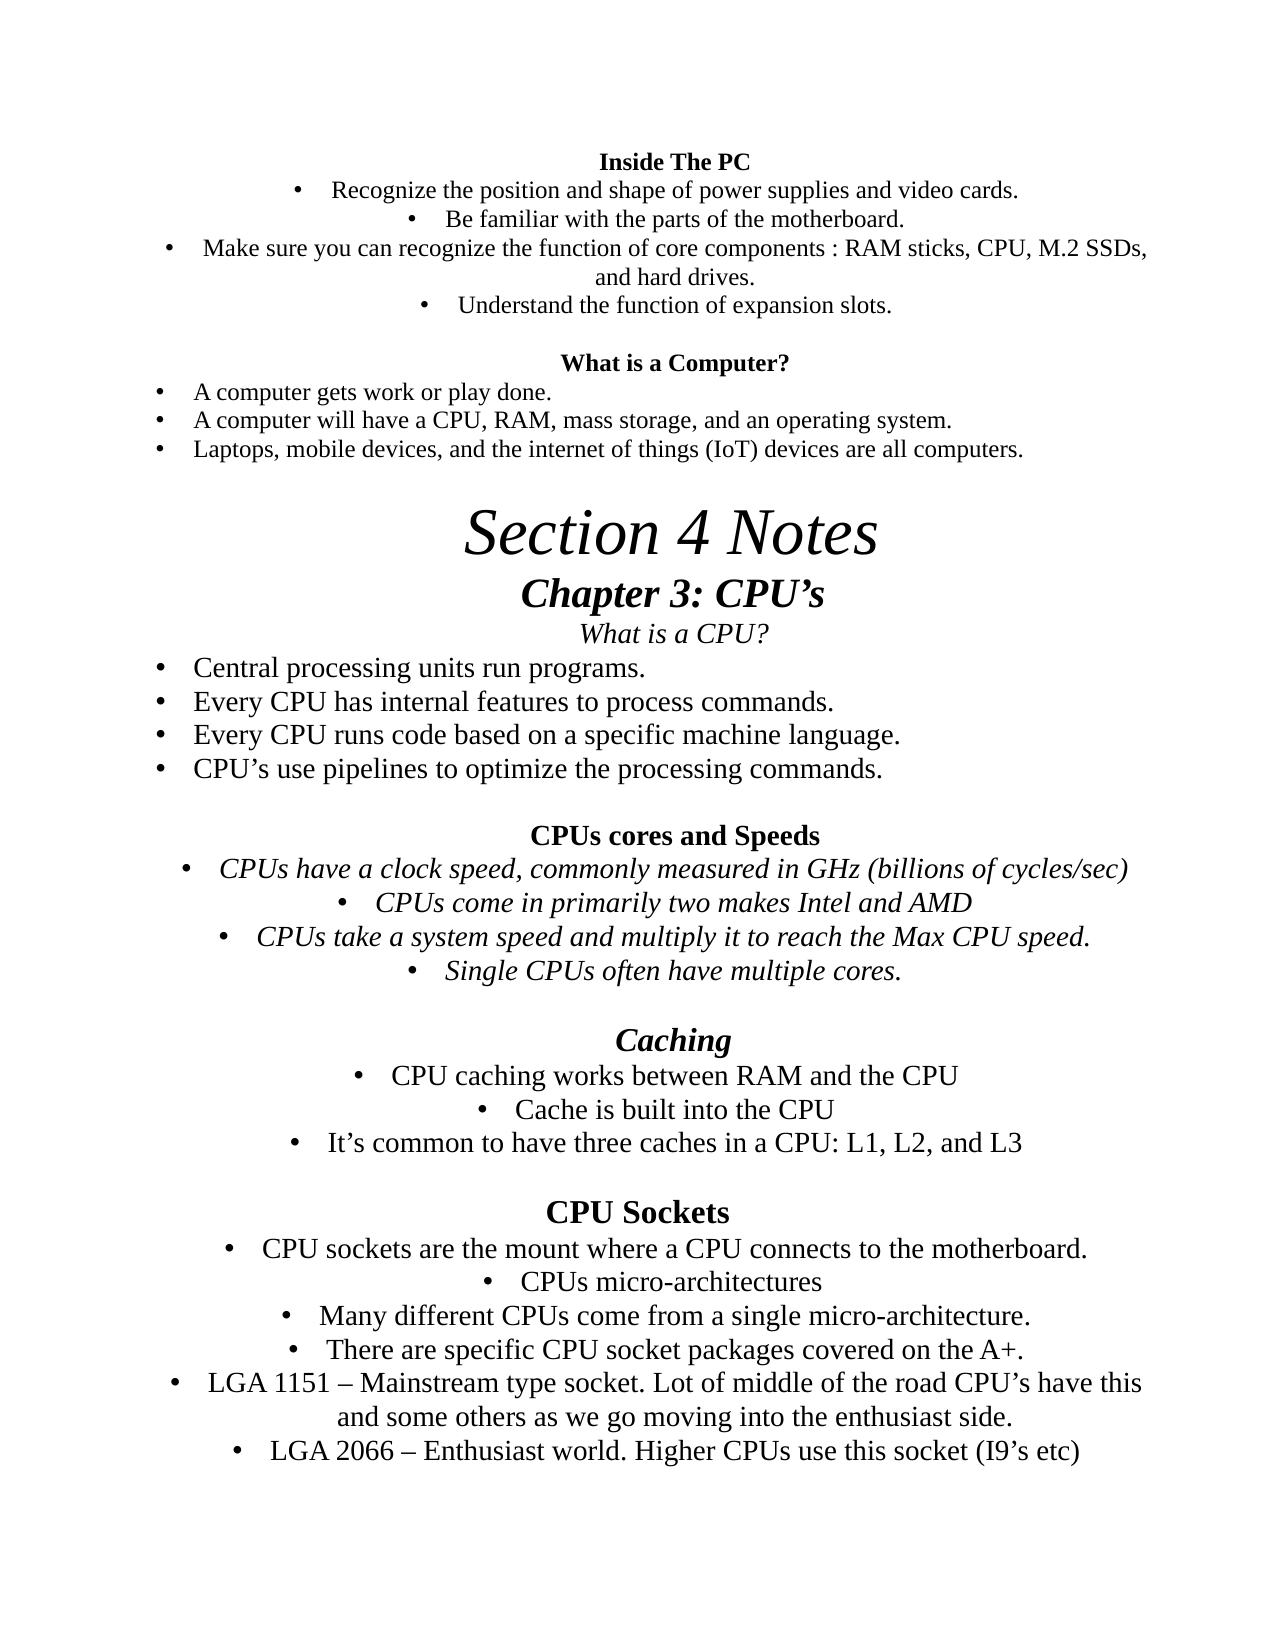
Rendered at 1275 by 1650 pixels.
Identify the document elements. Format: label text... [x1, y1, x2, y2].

list A computer gets work or play done. [156, 377, 1157, 406]
list Laptops, mobile devices, and the internet of things (IoT) devices are all computers. [156, 434, 1157, 463]
list It’s common to have three caches in a CPU: L1, L2, and L3 [156, 1125, 1157, 1159]
text CPU Sockets [118, 1193, 1157, 1231]
list CPUs cores and Speeds [156, 818, 1157, 852]
list CPUs have a clock speed, commonly measured in GHz (billions of cycles/sec) [156, 852, 1157, 885]
list Cache is built into the CPU [156, 1092, 1157, 1125]
list CPUs micro-architectures [156, 1264, 1157, 1298]
list Recognize the position and shape of power supplies and video cards. [156, 176, 1157, 204]
list What is a Computer? [156, 348, 1157, 377]
list Many different CPUs come from a single micro-architecture. [156, 1298, 1157, 1332]
list CPU sockets are the mount where a CPU connects to the motherboard. [156, 1231, 1157, 1264]
list LGA 1151 – Mainstream type socket. Lot of middle of the road CPU’s have this and some others as we go moving into the enthusiast side. [156, 1366, 1157, 1433]
list Section 4 Notes [156, 492, 1157, 568]
list Caching [156, 1020, 1157, 1058]
list What is a CPU? [156, 616, 1157, 650]
list Inside The PC [156, 147, 1157, 176]
list Central processing units run programs. [156, 650, 1157, 684]
list Be familiar with the parts of the motherboard. [156, 204, 1157, 233]
list Make sure you can recognize the function of core components : RAM sticks, CPU, M.2 SSDs, and hard drives. [156, 233, 1157, 291]
list Understand the function of expansion slots. [156, 291, 1157, 319]
list LGA 2066 – Enthusiast world. Higher CPUs use this socket (I9’s etc) [156, 1433, 1157, 1466]
list Every CPU has internal features to process commands. [156, 684, 1157, 717]
list Chapter 3: CPU’s [156, 568, 1157, 616]
list CPU’s use pipelines to optimize the processing commands. [156, 751, 1157, 784]
list CPUs come in primarily two makes Intel and AMD [156, 885, 1157, 919]
list CPUs take a system speed and multiply it to reach the Max CPU speed. [156, 919, 1157, 953]
list Single CPUs often have multiple cores. [156, 953, 1157, 986]
list Every CPU runs code based on a specific machine language. [156, 717, 1157, 751]
list There are specific CPU socket packages covered on the A+. [156, 1332, 1157, 1366]
list A computer will have a CPU, RAM, mass storage, and an operating system. [156, 406, 1157, 434]
list CPU caching works between RAM and the CPU [156, 1058, 1157, 1092]
